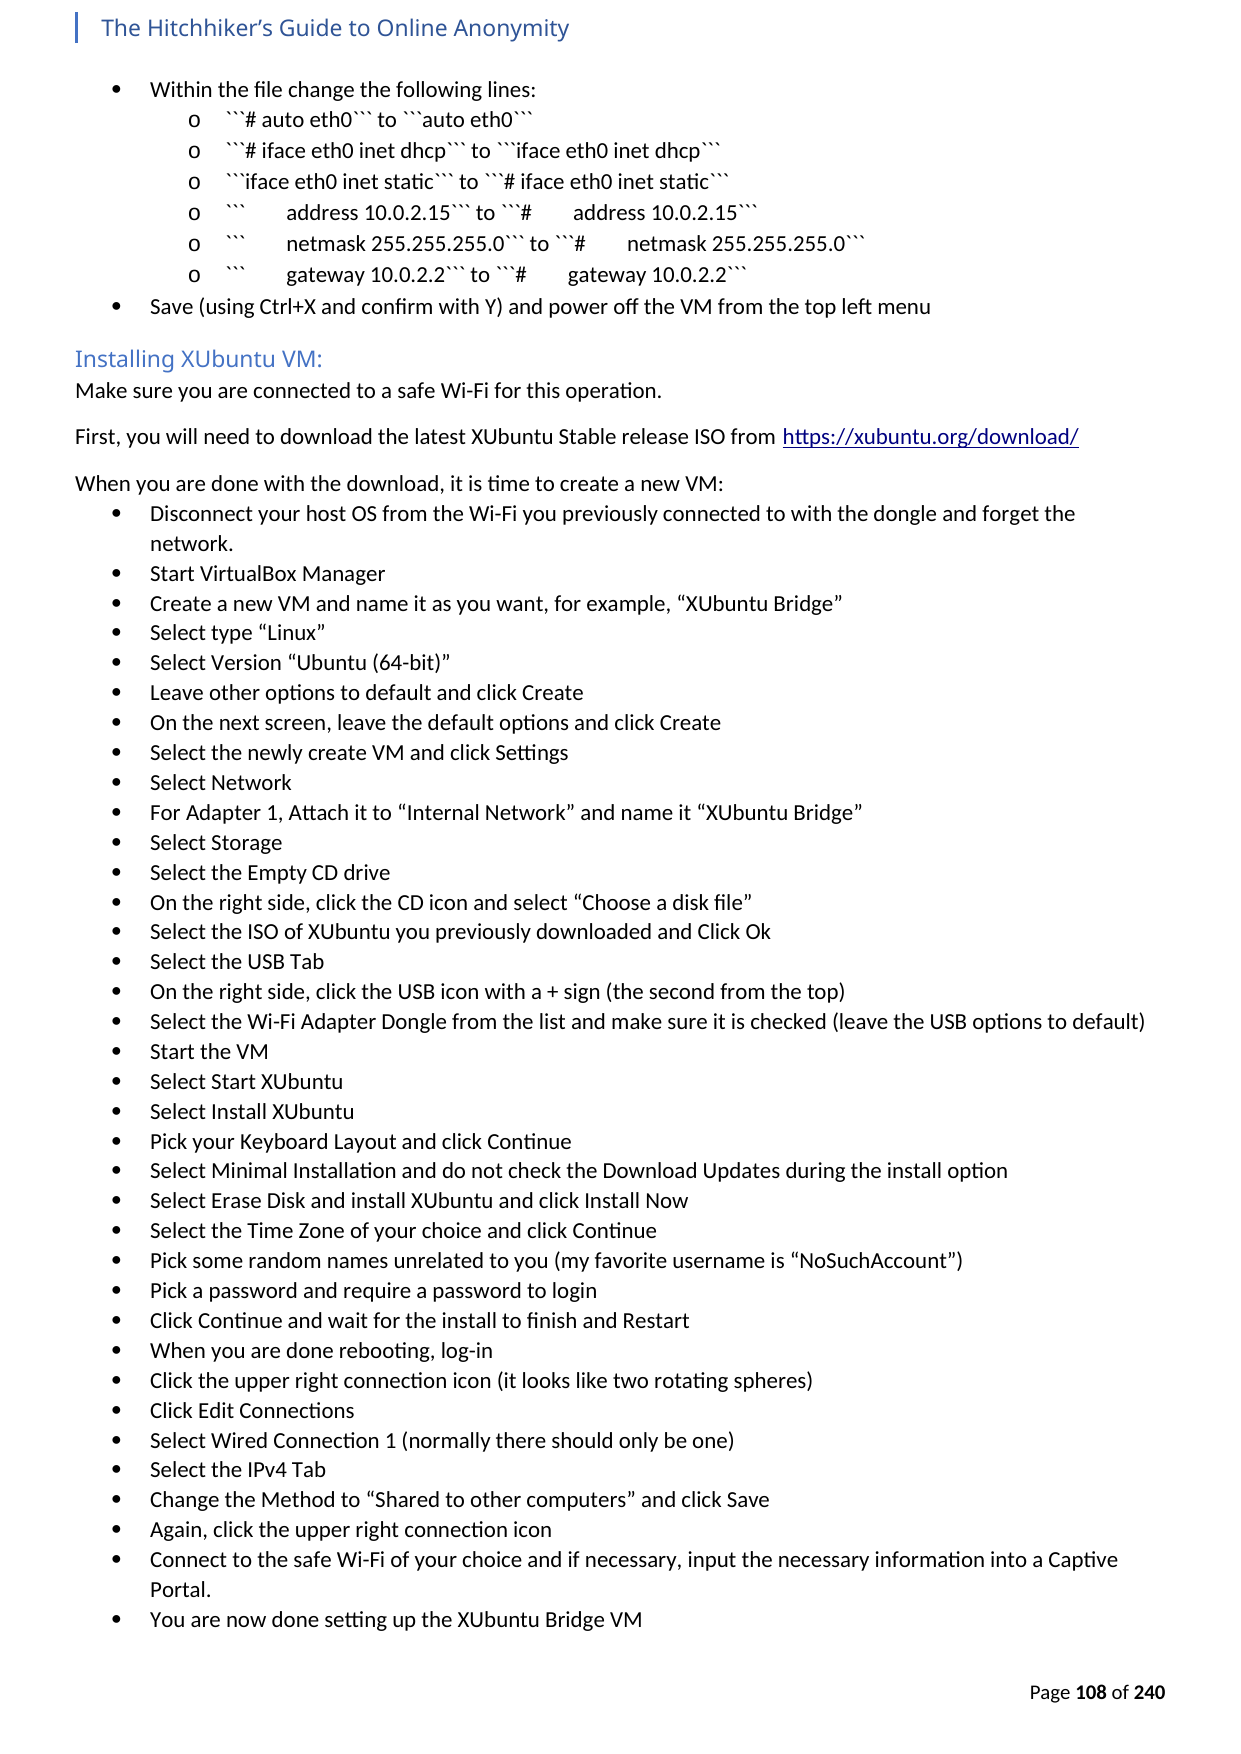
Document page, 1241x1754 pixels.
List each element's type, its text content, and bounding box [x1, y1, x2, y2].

list Select the Time Zone of your choice and click Continue [112, 1216, 1165, 1244]
list When you are done rebooting, log-in [112, 1336, 1165, 1364]
list Select Storage [112, 828, 1165, 856]
list Pick some random names unrelated to you (my favorite username is “NoSuchAccount”) [112, 1246, 1165, 1274]
list Select Start XUbuntu [112, 1067, 1165, 1095]
list Select the USB Tab [112, 947, 1165, 975]
list On the next screen, leave the default options and click Create [112, 708, 1165, 736]
list Select Version “Ubuntu (64-bit)” [112, 648, 1165, 676]
list On the right side, click the CD icon and select “Choose a disk file” [112, 888, 1165, 916]
list Start VirtualBox Manager [112, 559, 1165, 587]
list Change the Method to “Shared to other computers” and click Save [112, 1486, 1165, 1513]
list Create a new VM and name it as you want, for example, “XUbuntu Bridge” [112, 589, 1165, 617]
list Select the IPv4 Tab [112, 1456, 1165, 1484]
text First, you will need to download the latest XUbuntu Stable release ISO from https://xubuntu.org/download/ [75, 422, 1165, 451]
list Select type “Linux” [112, 618, 1165, 647]
list Pick your Keyboard Layout and click Continue [112, 1127, 1165, 1155]
list Start the VM [112, 1037, 1165, 1065]
list Again, click the upper right connection icon [112, 1515, 1165, 1543]
list Disconnect your host OS from the Wi-Fi you previously connected to with the dongle and forget the network. [112, 499, 1165, 557]
list ```# iface eth0 inet dhcp``` to ```iface eth0 inet dhcp``` [187, 136, 1165, 165]
list Select Erase Disk and install XUbuntu and click Install Now [112, 1187, 1165, 1214]
list Click the upper right connection icon (it looks like two rotating spheres) [112, 1366, 1165, 1394]
list Select the ISO of XUbuntu you previously downloaded and Click Ok [112, 917, 1165, 946]
list For Adapter 1, Attach it to “Internal Network” and name it “XUbuntu Bridge” [112, 798, 1165, 826]
list Select the Empty CD drive [112, 858, 1165, 886]
list Within the file change the following lines: [112, 75, 1165, 103]
list You are now done setting up the XUbuntu Bridge VM [112, 1605, 1165, 1633]
list Select Minimal Installation and do not check the Download Updates during the install option [112, 1157, 1165, 1185]
list Select Wired Connection 1 (normally there should only be one) [112, 1426, 1165, 1454]
text When you are done with the download, it is time to create a new VM: [75, 469, 1165, 497]
list Connect to the safe Wi-Fi of your choice and if necessary, input the necessary information into a Captive Portal. [112, 1545, 1165, 1603]
list On the right side, click the USB icon with a + sign (the second from the top) [112, 977, 1165, 1005]
list ``` address 10.0.2.15``` to ```# address 10.0.2.15``` [187, 198, 1165, 227]
list Click Edit Connections [112, 1396, 1165, 1424]
list Click Continue and wait for the install to finish and Restart [112, 1306, 1165, 1334]
list ```iface eth0 inet static``` to ```# iface eth0 inet static``` [187, 167, 1165, 196]
list Select the Wi-Fi Adapter Dongle from the list and make sure it is checked (leave the USB options to default) [112, 1007, 1165, 1035]
list Select Network [112, 768, 1165, 796]
list Pick a password and require a password to login [112, 1276, 1165, 1304]
list ``` gateway 10.0.2.2``` to ```# gateway 10.0.2.2``` [187, 261, 1165, 290]
list Select Install XUbuntu [112, 1097, 1165, 1125]
list Leave other options to default and click Create [112, 678, 1165, 706]
list Select the newly create VM and click Settings [112, 738, 1165, 766]
text Make sure you are connected to a safe Wi-Fi for this operation. [75, 376, 1165, 404]
list ```# auto eth0``` to ```auto eth0``` [187, 105, 1165, 134]
subtitle Installing XUbuntu VM: [75, 342, 1165, 374]
list ``` netmask 255.255.255.0``` to ```# netmask 255.255.255.0``` [187, 229, 1165, 259]
list Save (using Ctrl+X and confirm with Y) and power off the VM from the top left menu [112, 292, 1165, 320]
